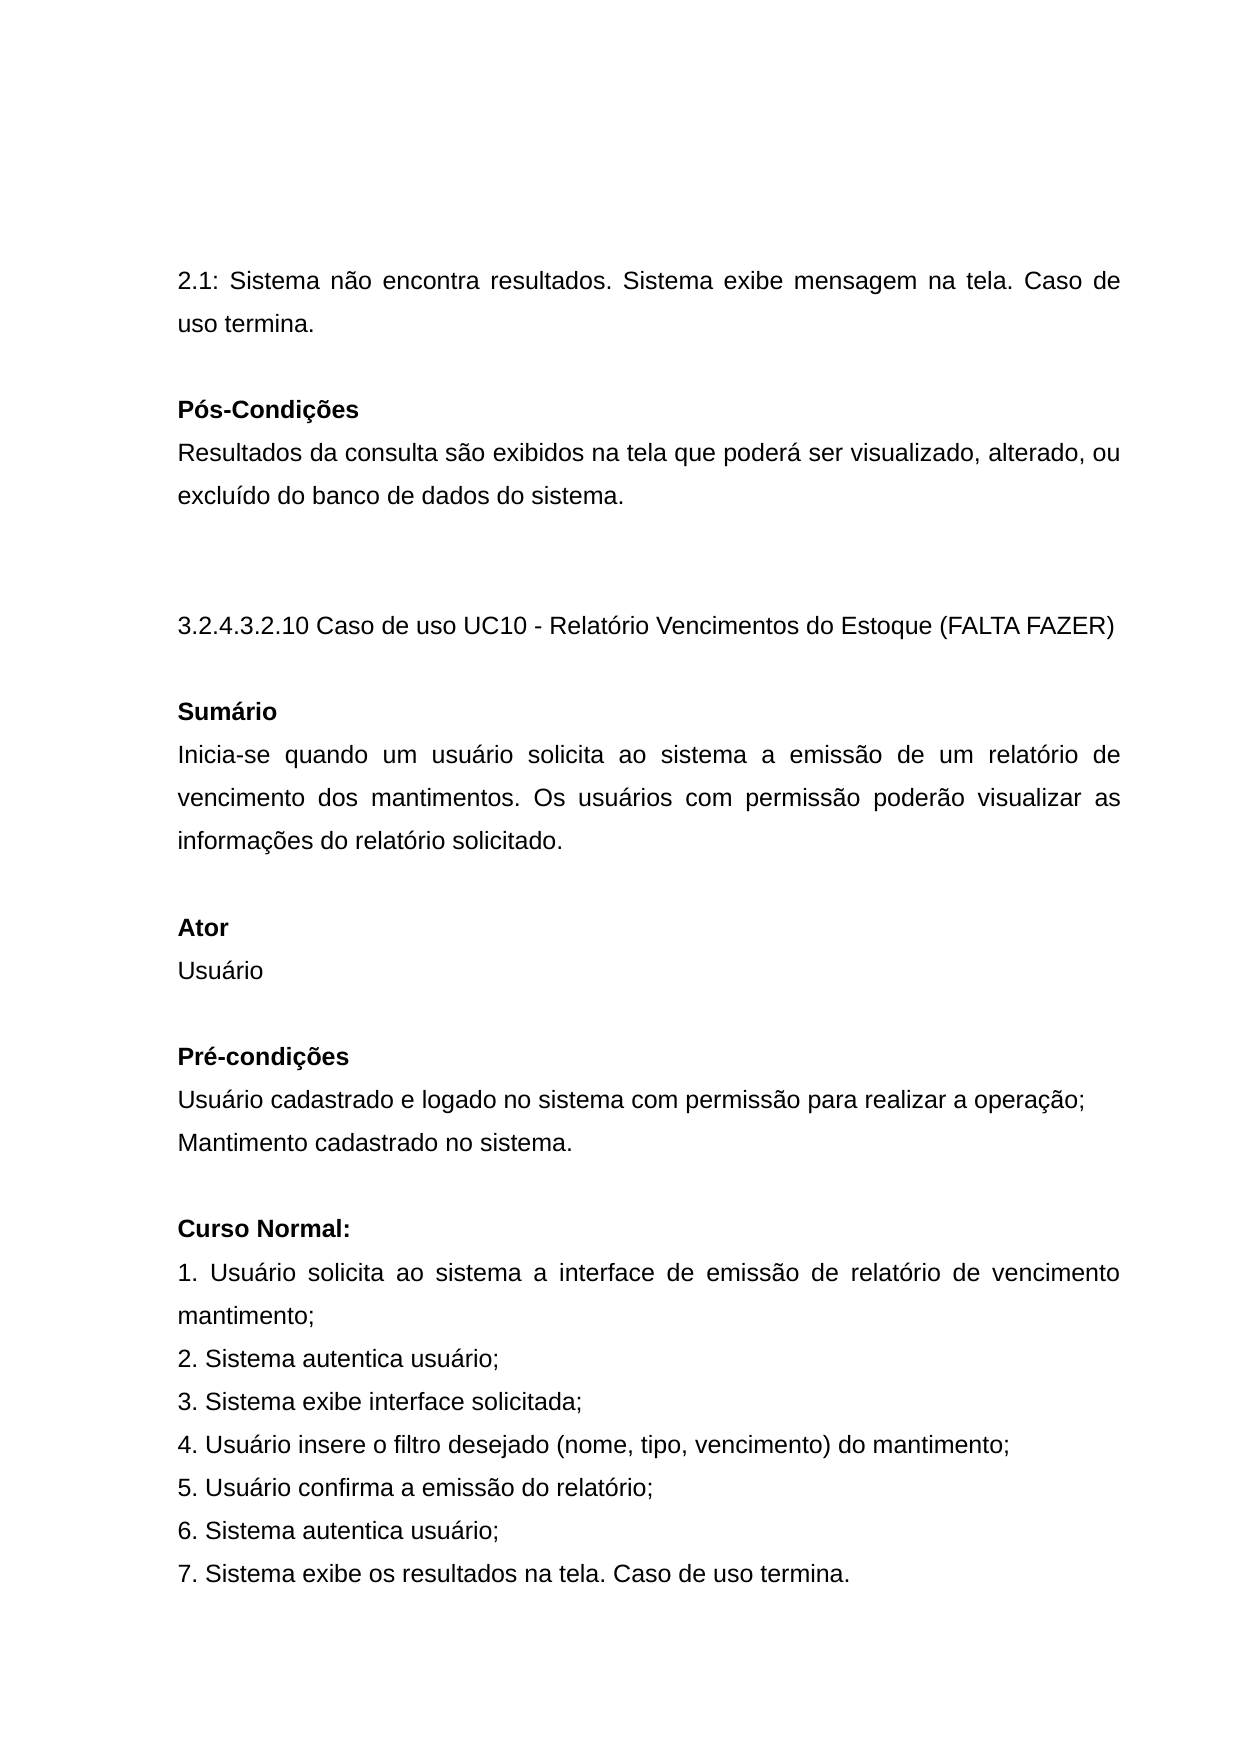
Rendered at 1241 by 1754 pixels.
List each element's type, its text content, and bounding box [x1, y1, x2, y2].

text 5. Usuário confirma a emissão do relatório; [177, 1473, 1122, 1502]
text Usuário cadastrado e logado no sistema com permissão para realizar a operação; [177, 1085, 1122, 1114]
text 6. Sistema autentica usuário; [177, 1516, 1122, 1545]
text Pré-condições [177, 1042, 1122, 1071]
text Inicia-se quando um usuário solicita ao sistema a emissão de um relatório de vencimento dos mantimentos. Os usuários com permissão poderão visualizar as informações do relatório solicitado. [177, 740, 1122, 855]
text 2. Sistema autentica usuário; [177, 1344, 1122, 1373]
text Sumário [177, 697, 1122, 726]
text Ator [177, 913, 1122, 941]
text Curso Normal: [177, 1214, 1122, 1243]
text Mantimento cadastrado no sistema. [177, 1128, 1122, 1157]
text 4. Usuário insere o filtro desejado (nome, tipo, vencimento) do mantimento; [177, 1430, 1122, 1459]
text Pós-Condições [177, 395, 1122, 424]
text 3.2.4.3.2.10 Caso de uso UC10 - Relatório Vencimentos do Estoque (FALTA FAZER) [177, 611, 1122, 639]
text Resultados da consulta são exibidos na tela que poderá ser visualizado, alterado, ou excluído do banco de dados do sistema. [177, 438, 1122, 510]
text 2.1: Sistema não encontra resultados. Sistema exibe mensagem na tela. Caso de uso termina. [177, 266, 1122, 338]
text 3. Sistema exibe interface solicitada; [177, 1387, 1122, 1416]
text 7. Sistema exibe os resultados na tela. Caso de uso termina. [177, 1559, 1122, 1588]
text Usuário [177, 956, 1122, 984]
text 1. Usuário solicita ao sistema a interface de emissão de relatório de vencimento mantimento; [177, 1258, 1122, 1329]
